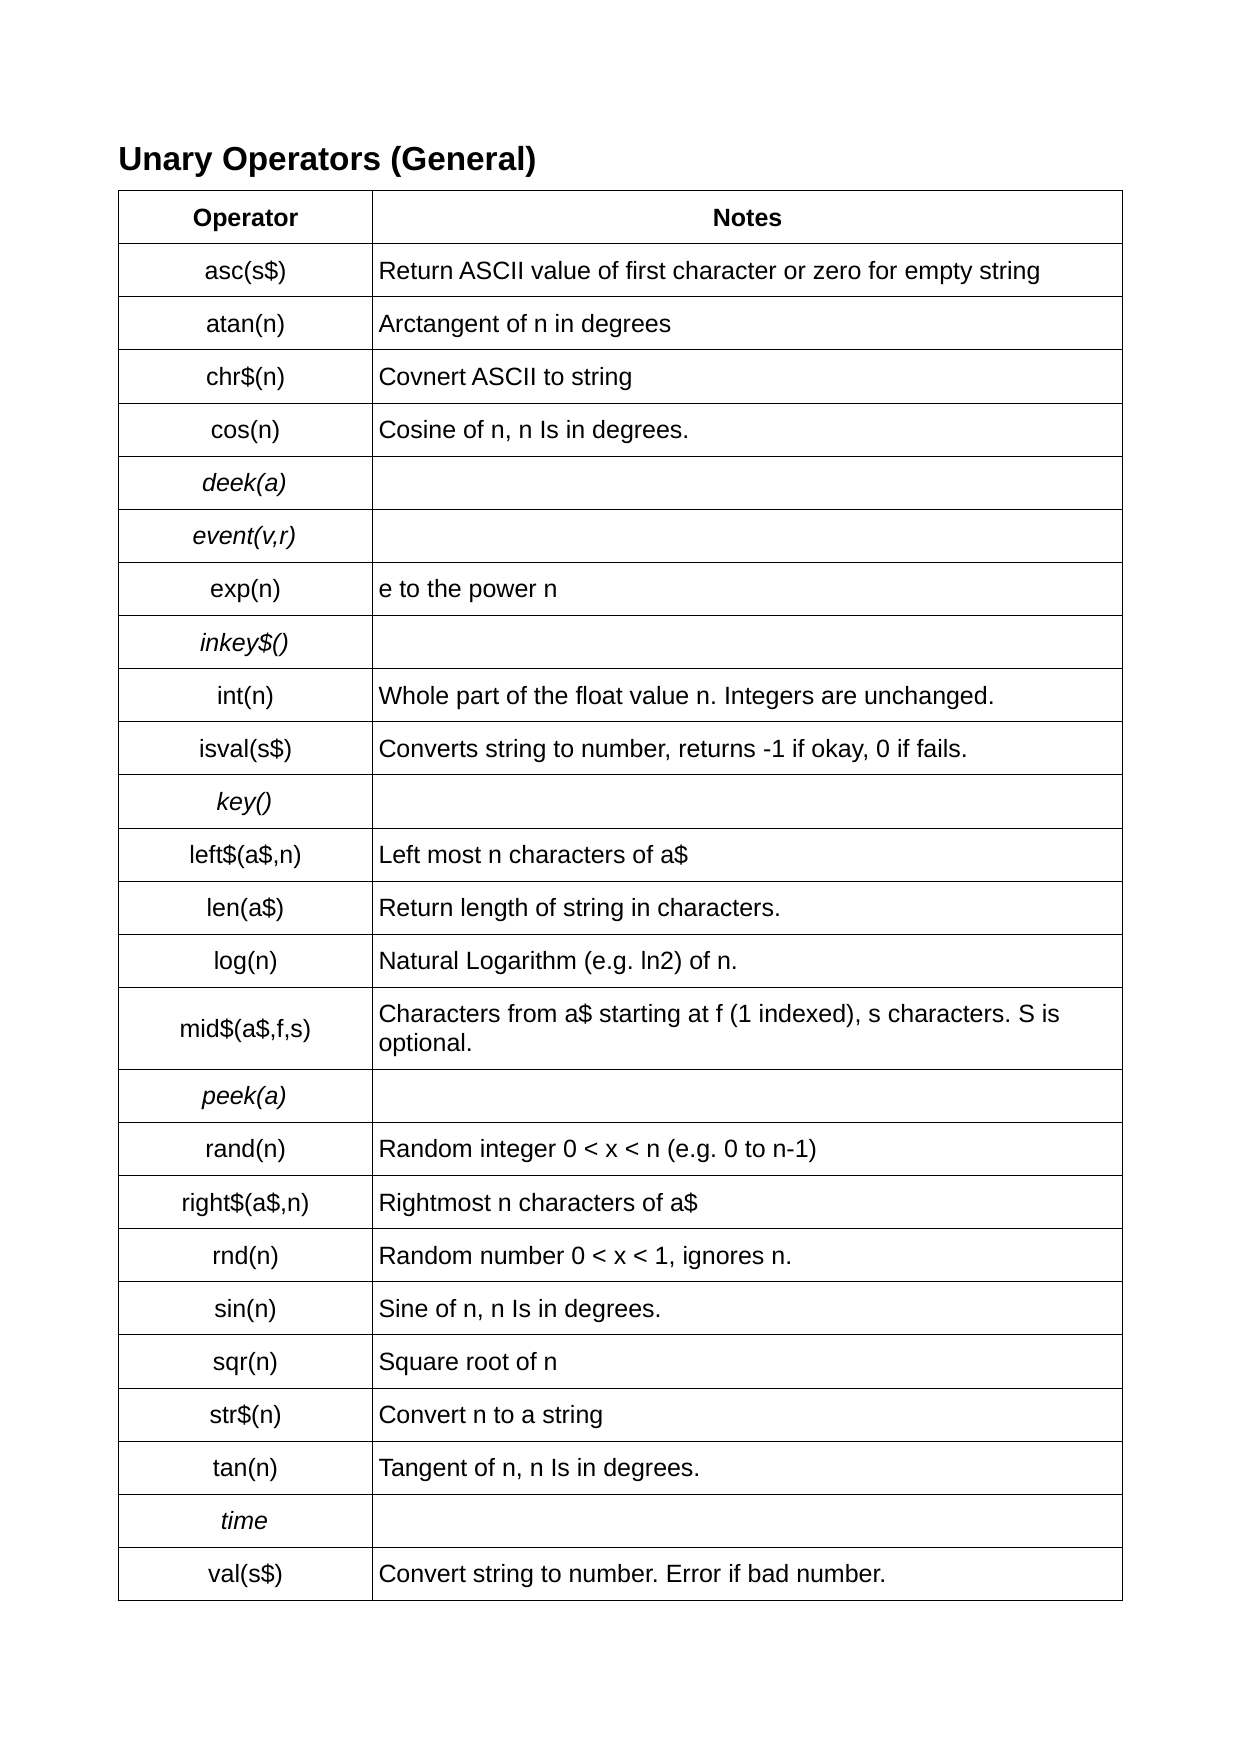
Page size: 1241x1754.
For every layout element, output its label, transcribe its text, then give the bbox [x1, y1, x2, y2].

table_cell Tangent of n, n Is in degrees. [373, 1442, 1122, 1494]
table_cell Sine of n, n Is in degrees. [373, 1282, 1122, 1334]
table_cell right$(a$,n) [119, 1176, 372, 1228]
table_header Notes [373, 191, 1122, 243]
table_cell Random number 0 < x < 1, ignores n. [373, 1229, 1122, 1281]
table_cell sqr(n) [119, 1335, 372, 1387]
table_header Operator [119, 191, 372, 243]
table_cell Characters from a$ starting at f (1 indexed), s characters. S is optional. [373, 988, 1122, 1069]
table_cell Return length of string in characters. [373, 882, 1122, 934]
table_cell rand(n) [119, 1123, 372, 1175]
table_cell Converts string to number, returns -1 if okay, 0 if fails. [373, 722, 1122, 774]
table_cell chr$(n) [119, 350, 372, 402]
table_cell asc(s$) [119, 244, 372, 296]
table_cell val(s$) [119, 1548, 372, 1600]
table_cell Square root of n [373, 1335, 1122, 1387]
table_cell Mid$(a$,f,s) [119, 988, 372, 1069]
table_cell sin(n) [119, 1282, 372, 1334]
table_cell [373, 457, 1122, 509]
table_cell isval(s$) [119, 722, 372, 774]
table_cell Arctangent of n in degrees [373, 297, 1122, 349]
table_cell [373, 775, 1122, 827]
table_cell [373, 510, 1122, 562]
table_cell deek(a) [119, 457, 372, 509]
table_cell cos(n) [119, 404, 372, 456]
subtitle Unary Operators (General) [118, 139, 1122, 177]
table_cell Str$(n) [119, 1389, 372, 1441]
table_cell atan(n) [119, 297, 372, 349]
table_cell time [119, 1495, 372, 1547]
table_cell [373, 1070, 1122, 1122]
table_cell Cosine of n, n Is in degrees. [373, 404, 1122, 456]
table_cell Inkey$() [119, 616, 372, 668]
table_cell Natural Logarithm (e.g. ln2) of n. [373, 935, 1122, 987]
table_cell Rightmost n characters of a$ [373, 1176, 1122, 1228]
table_cell Random integer 0 < x < n (e.g. 0 to n-1) [373, 1123, 1122, 1175]
table_cell Key() [119, 775, 372, 827]
table_cell peek(a) [119, 1070, 372, 1122]
table_cell Convert string to number. Error if bad number. [373, 1548, 1122, 1600]
table_cell e to the power n [373, 563, 1122, 615]
table_cell Left$(a$,n) [119, 829, 372, 881]
table_cell rnd(n) [119, 1229, 372, 1281]
table_cell log(n) [119, 935, 372, 987]
table_cell Left most n characters of a$ [373, 829, 1122, 881]
table_cell event(v,r) [119, 510, 372, 562]
table_cell tan(n) [119, 1442, 372, 1494]
table_cell exp(n) [119, 563, 372, 615]
table_cell int(n) [119, 669, 372, 721]
table_cell Whole part of the float value n. Integers are unchanged. [373, 669, 1122, 721]
table_cell len(a$) [119, 882, 372, 934]
table_cell Convert n to a string [373, 1389, 1122, 1441]
table_cell [373, 616, 1122, 668]
table_cell Return ASCII value of first character or zero for empty string [373, 244, 1122, 296]
table_cell Covnert ASCII to string [373, 350, 1122, 402]
table_cell [373, 1495, 1122, 1547]
